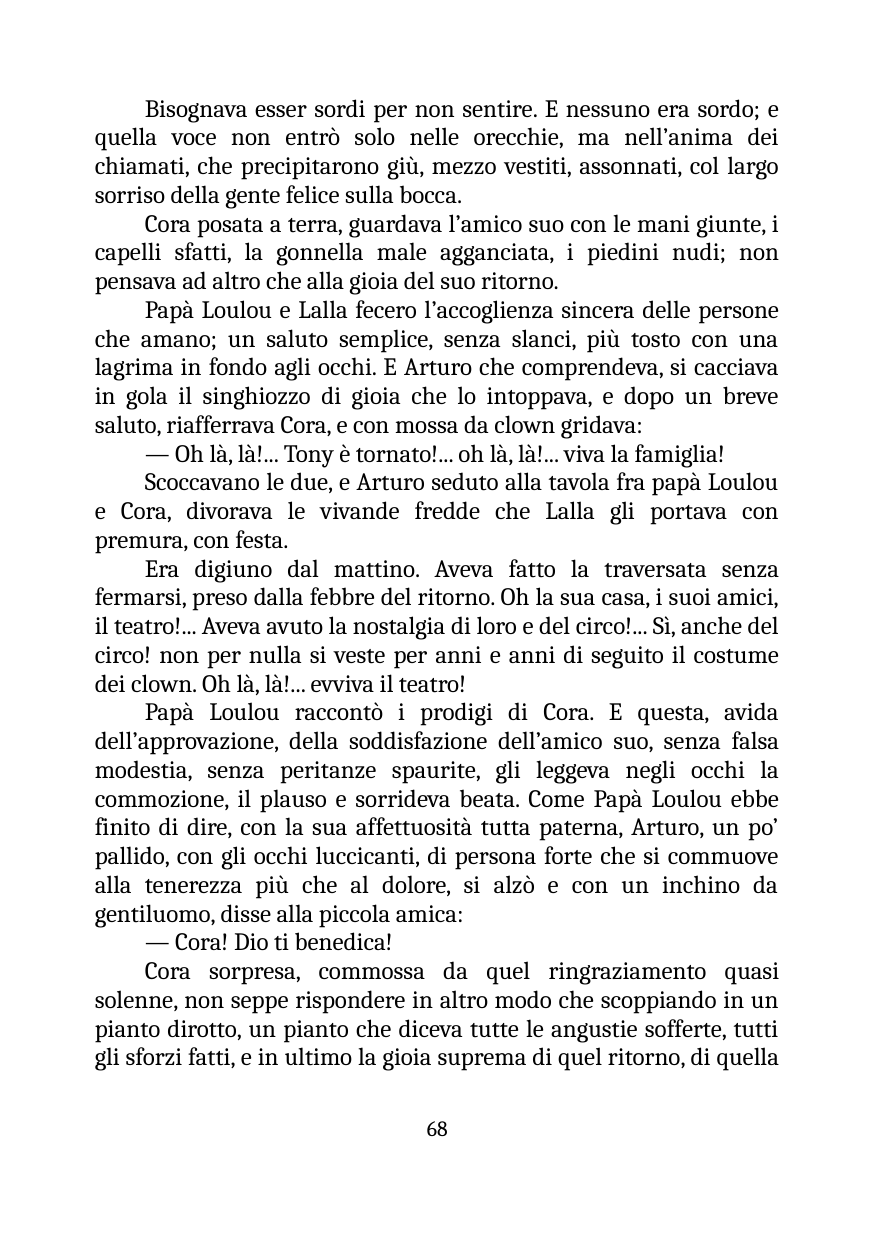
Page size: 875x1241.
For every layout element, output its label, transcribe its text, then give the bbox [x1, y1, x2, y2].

text Cora sorpresa, commossa da quel ringraziamento quasi solenne, non seppe rispondere in altro modo che scoppiando in un pianto dirotto, un pianto che diceva tutte le angustie sofferte, tutti gli sforzi fatti, e in ultimo la gioia suprema di quel ritorno, di quella [94, 957, 779, 1072]
text Papà Loulou e Lalla fecero l’accoglienza sincera delle persone che amano; un saluto semplice, senza slanci, più tosto con una lagrima in fondo agli occhi. E Arturo che comprendeva, si cacciava in gola il singhiozzo di gioia che lo intoppava, e dopo un breve saluto, riafferrava Cora, e con mossa da clown gridava: [94, 296, 779, 439]
text Era digiuno dal mattino. Aveva fatto la traversata senza fermarsi, preso dalla febbre del ritorno. Oh la sua casa, i suoi amici, il teatro!... Aveva avuto la nostalgia di loro e del circo!... Sì, anche del circo! non per nulla si veste per anni e anni di seguito il costume dei clown. Oh là, là!... evviva il teatro! [94, 554, 779, 698]
text Cora posata a terra, guardava l’amico suo con le mani giunte, i capelli sfatti, la gonnella male agganciata, i piedini nudi; non pensava ad altro che alla gioia del suo ritorno. [94, 209, 779, 296]
text Bisognava esser sordi per non sentire. E nessuno era sordo; e quella voce non entrò solo nelle orecchie, ma nell’anima dei chiamati, che precipitarono giù, mezzo vestiti, assonnati, col largo sorriso della gente felice sulla bocca. [94, 94, 779, 209]
text Papà Loulou raccontò i prodigi di Cora. E questa, avida dell’approvazione, della soddisfazione dell’amico suo, senza falsa modestia, senza peritanze spaurite, gli leggeva negli occhi la commozione, il plauso e sorrideva beata. Come Papà Loulou ebbe finito di dire, con la sua affettuosità tutta paterna, Arturo, un po’ pallido, con gli occhi luccicanti, di persona forte che si commuove alla tenerezza più che al dolore, si alzò e con un inchino da gentiluomo, disse alla piccola amica: [94, 698, 779, 928]
text — Cora! Dio ti benedica! [94, 928, 779, 957]
text Scoccavano le due, e Arturo seduto alla tavola fra papà Loulou e Cora, divorava le vivande fredde che Lalla gli portava con premura, con festa. [94, 468, 779, 554]
text — Oh là, là!... Tony è tornato!... oh là, là!... viva la famiglia! [94, 439, 779, 468]
